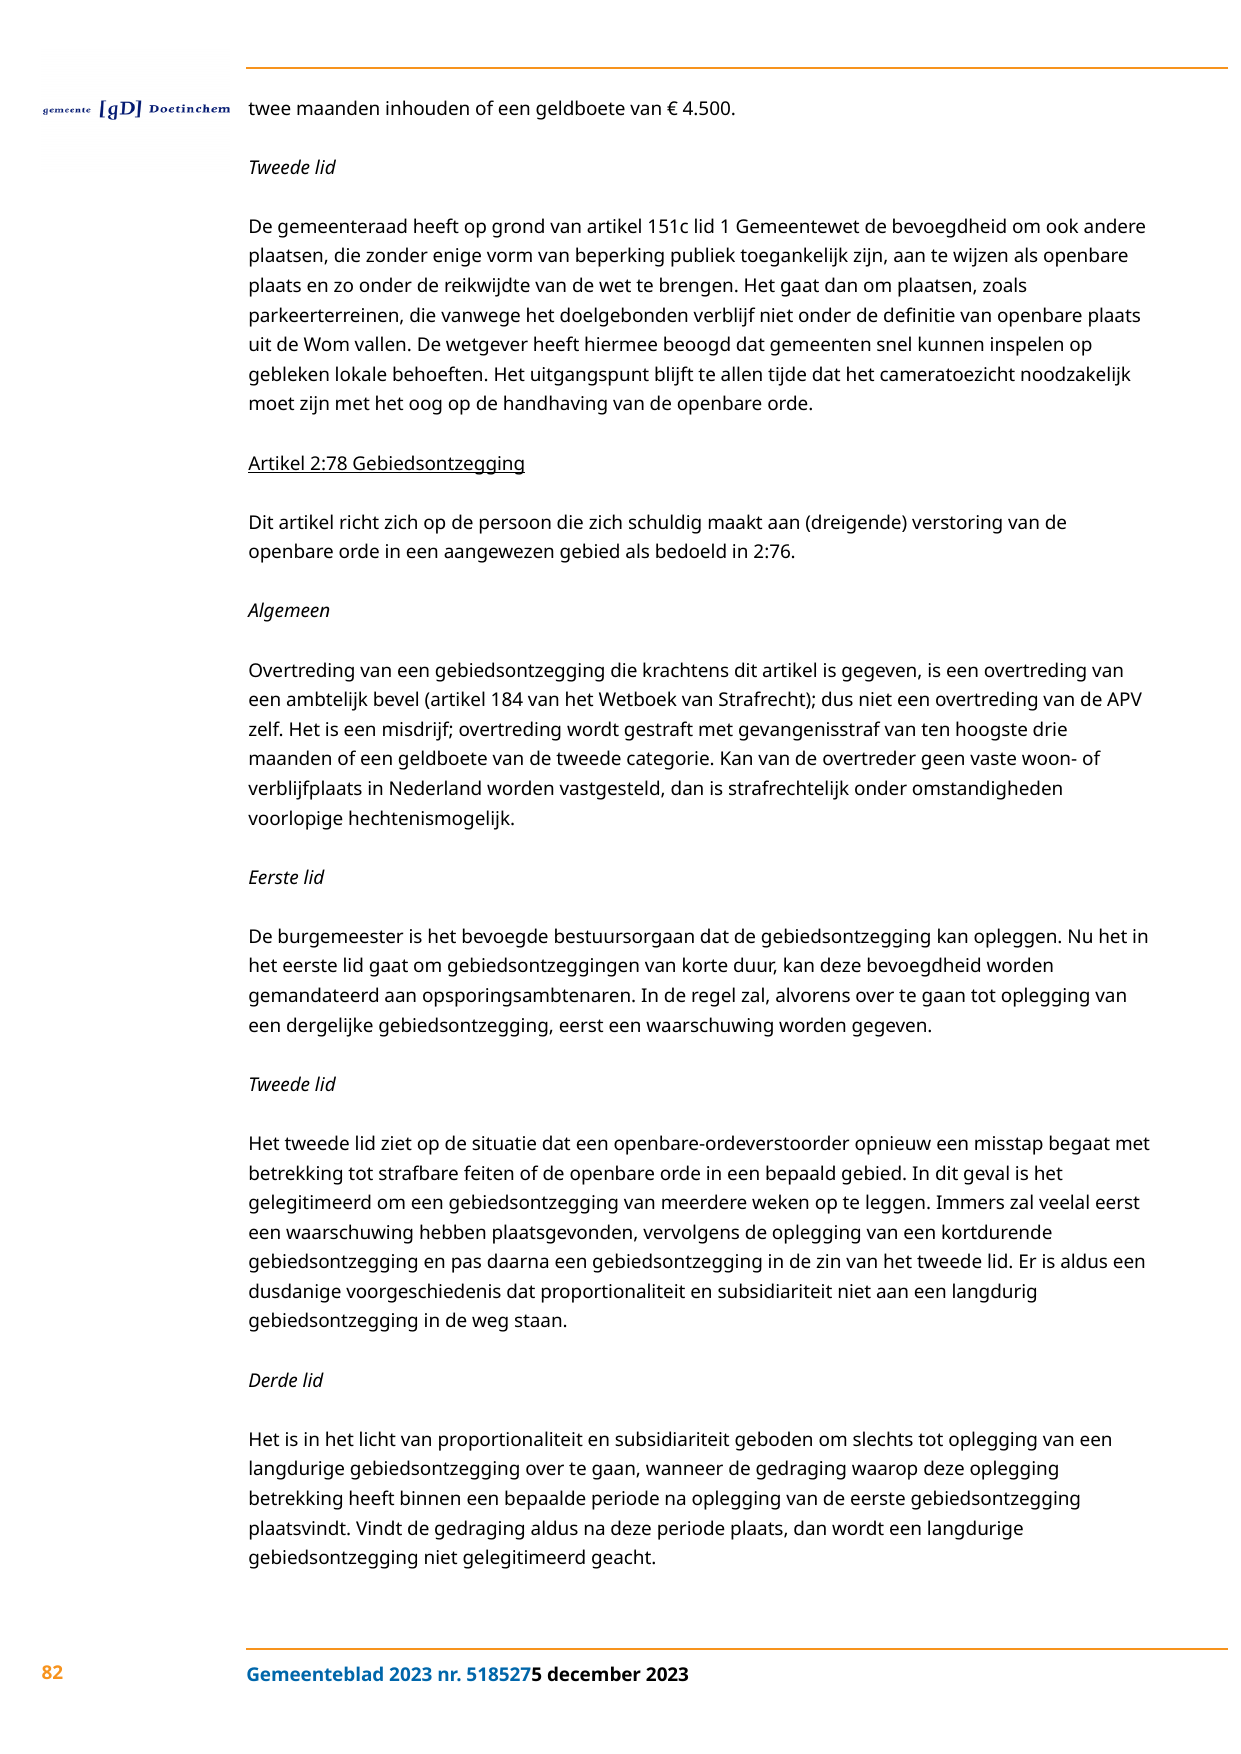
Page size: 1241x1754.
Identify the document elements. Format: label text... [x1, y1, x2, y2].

text Overtreding van een gebiedsontzegging die krachtens dit artikel is gegeven, is een overtreding van een ambtelijk bevel (artikel 184 van het Wetboek van Strafrecht); dus niet een overtreding van de APV zelf. Het is een misdrijf; overtreding wordt gestraft met gevangenisstraf van ten hoogste drie maanden of een geldboete van de tweede categorie. Kan van de overtreder geen vaste woon- of verblijfplaats in Nederland worden vastgesteld, dan is strafrechtelijk onder omstandigheden voorlopige hechtenismogelijk. [248, 657, 1152, 831]
text Het is in het licht van proportionaliteit en subsidiariteit geboden om slechts tot oplegging van een langdurige gebiedsontzegging over te gaan, wanneer de gedraging waarop deze oplegging betrekking heeft binnen een bepaalde periode na oplegging van de eerste gebiedsontzegging plaatsvindt. Vindt de gedraging aldus na deze periode plaats, dan wordt een langdurige gebiedsontzegging niet gelegitimeerd geacht. [248, 1426, 1152, 1570]
picture [41, 47, 231, 172]
text Algemeen [248, 598, 1152, 623]
text Het tweede lid ziet op de situatie dat een openbare-ordeverstoorder opnieuw een misstap begaat met betrekking tot strafbare feiten of de openbare orde in een bepaald gebied. In dit geval is het gelegitimeerd om een gebiedsontzegging van meerdere weken op te leggen. Immers zal veelal eerst een waarschuwing hebben plaatsgevonden, vervolgens de oplegging van een kortdurende gebiedsontzegging en pas daarna een gebiedsontzegging in de zin van het tweede lid. Er is aldus een dusdanige voorgeschiedenis dat proportionaliteit en subsidiariteit niet aan een langdurig gebiedsontzegging in de weg staan. [248, 1130, 1152, 1333]
text Tweede lid [248, 154, 1152, 180]
text De burgemeester is het bevoegde bestuursorgaan dat de gebiedsontzegging kan opleggen. Nu het in het eerste lid gaat om gebiedsontzeggingen van korte duur, kan deze bevoegdheid worden gemandateerd aan opsporingsambtenaren. In de regel zal, alvorens over te gaan tot oplegging van een dergelijke gebiedsontzegging, eerst een waarschuwing worden gegeven. [248, 923, 1152, 1038]
text De gemeenteraad heeft op grond van artikel 151c lid 1 Gemeentewet de bevoegdheid om ook andere plaatsen, die zonder enige vorm van beperking publiek toegankelijk zijn, aan te wijzen als openbare plaats en zo onder de reikwijdte van de wet te brengen. Het gaat dan om plaatsen, zoals parkeerterreinen, die vanwege het doelgebonden verblijf niet onder de definitie van openbare plaats uit de Wom vallen. De wetgever heeft hiermee beoogd dat gemeenten snel kunnen inspelen op gebleken lokale behoeften. Het uitgangspunt blijft te allen tijde dat het cameratoezicht noodzakelijk moet zijn met het oog op de handhaving van de openbare orde. [248, 213, 1152, 416]
text Artikel 2:78 Gebiedsontzegging [248, 450, 1152, 476]
text Eerste lid [248, 864, 1152, 890]
text Dit artikel richt zich op de persoon die zich schuldig maakt aan (dreigende) verstoring van de openbare orde in een aangewezen gebied als bedoeld in 2:76. [248, 509, 1152, 564]
text Tweede lid [248, 1071, 1152, 1097]
text Derde lid [248, 1367, 1152, 1393]
text twee maanden inhouden of een geldboete van € 4.500. [248, 95, 1152, 121]
